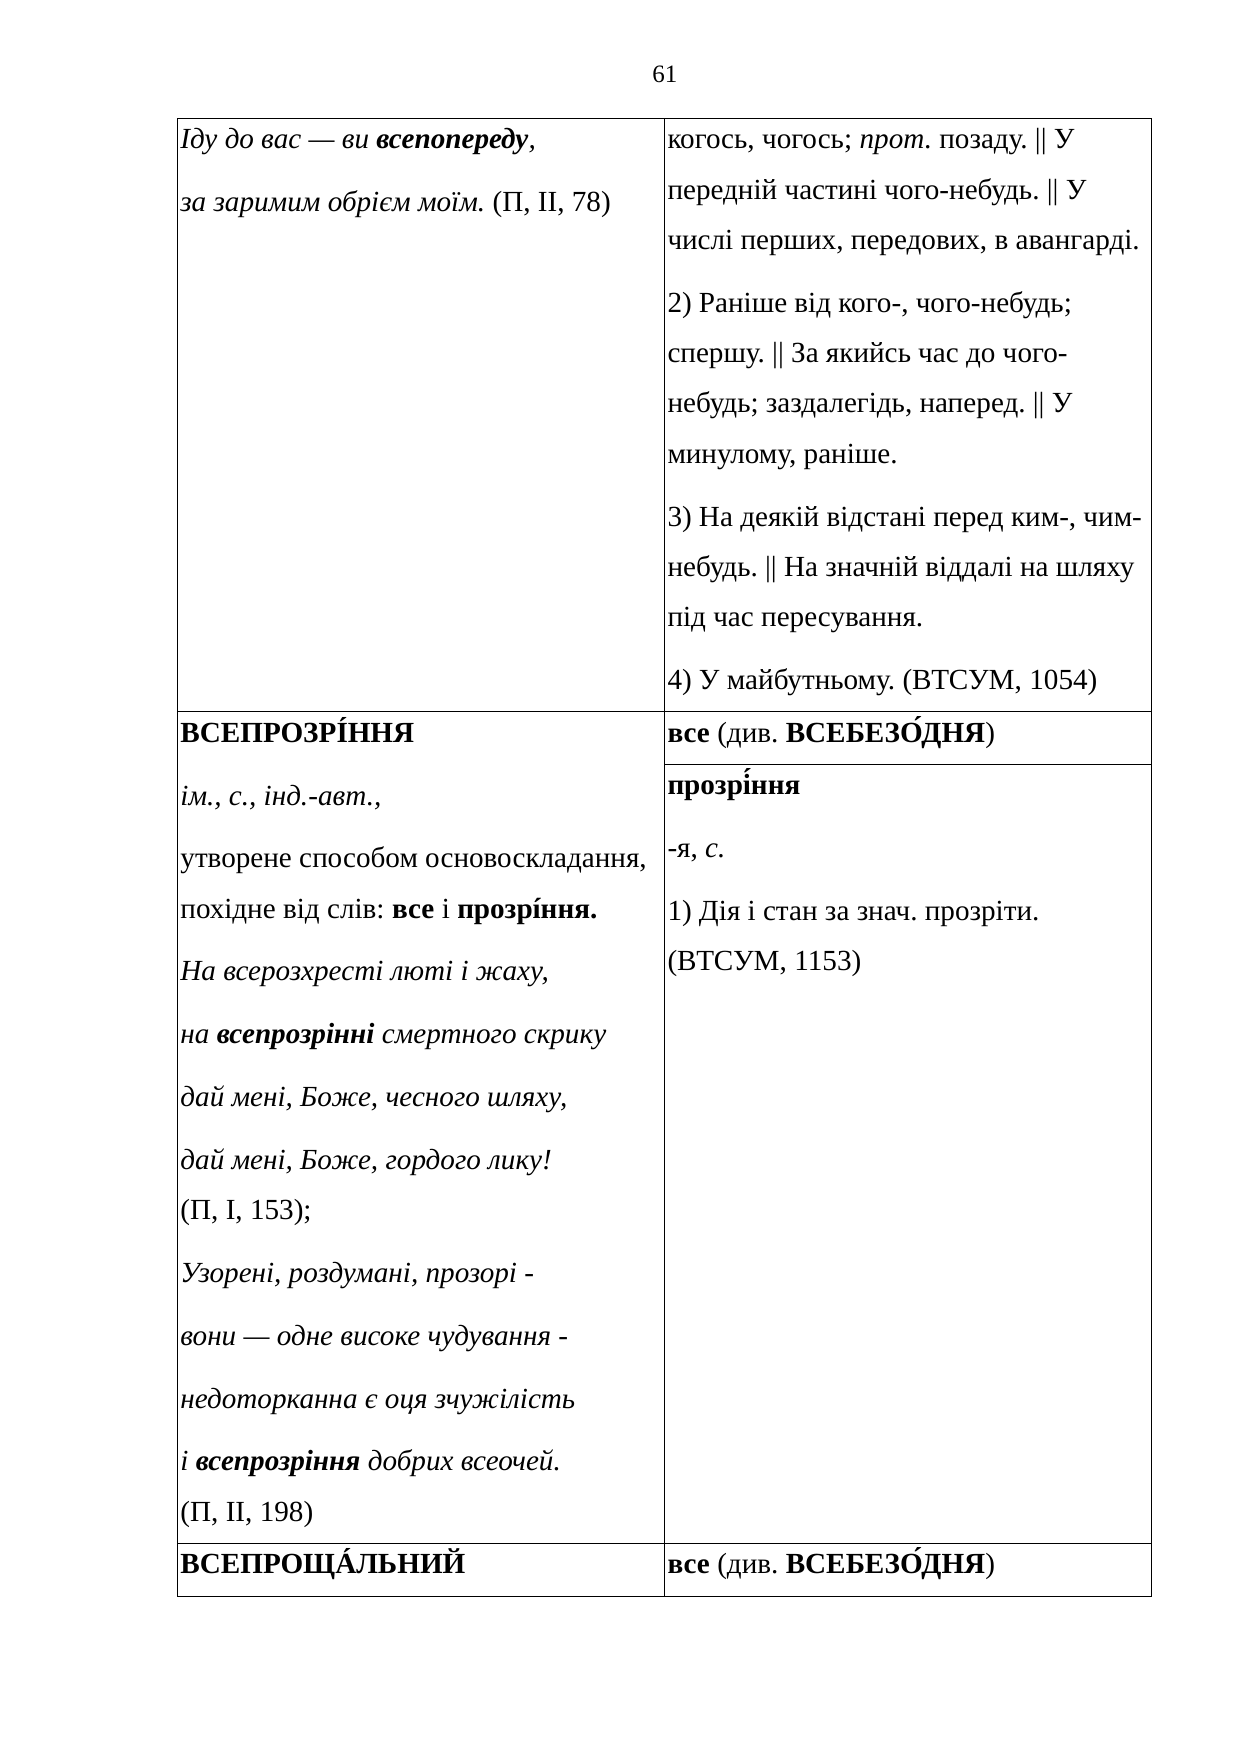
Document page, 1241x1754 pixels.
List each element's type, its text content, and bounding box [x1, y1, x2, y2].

table_cell все (див. ВСЕБЕЗО́ДНЯ) [665, 1544, 1151, 1596]
table_cell все (див. ВСЕБЕЗО́ДНЯ) [665, 712, 1151, 764]
table_cell прозрі́ння -я, с. 1) Дія і стан за знач. прозріти. (ВТСУМ, 1153) [665, 765, 1151, 1543]
table_cell ВСЕПРОЩÁЛЬНИЙ [178, 1544, 664, 1596]
table_cell ВСЕПРОЗРÍННЯ ім., с., інд.-авт., утворене способом основоскладання, похідне від слів: все і прозрíння. На всерозхресті люті і жаху, на всепрозрінні смертного скрику дай мені, Боже, чесного шляху, дай мені, Боже, гордого лику! (П, І, 153); Узорені, роздумані, прозорі - вони — одне високе чудування - недоторканна є оця зчужілість і всепрозріння добрих всеочей. (П, ІІ, 198) [178, 712, 664, 1543]
table_cell когось, чогось; прот. позаду. || У передній частині чого-небудь. || У числі перших, передових, в авангарді. 2) Раніше від кого-, чого-небудь; спершу. || За якийсь час до чого-небудь; заздалегідь, наперед. || У минулому, раніше. 3) На деякій відстані перед ким-, чим-небудь. || На значній віддалі на шляху під час пересування. 4) У майбутньому. (ВТСУМ, 1054) [665, 119, 1151, 711]
table_cell Іду до вас — ви всепопереду, за заримим обрієм моїм. (П, ІІ, 78) [178, 119, 664, 711]
